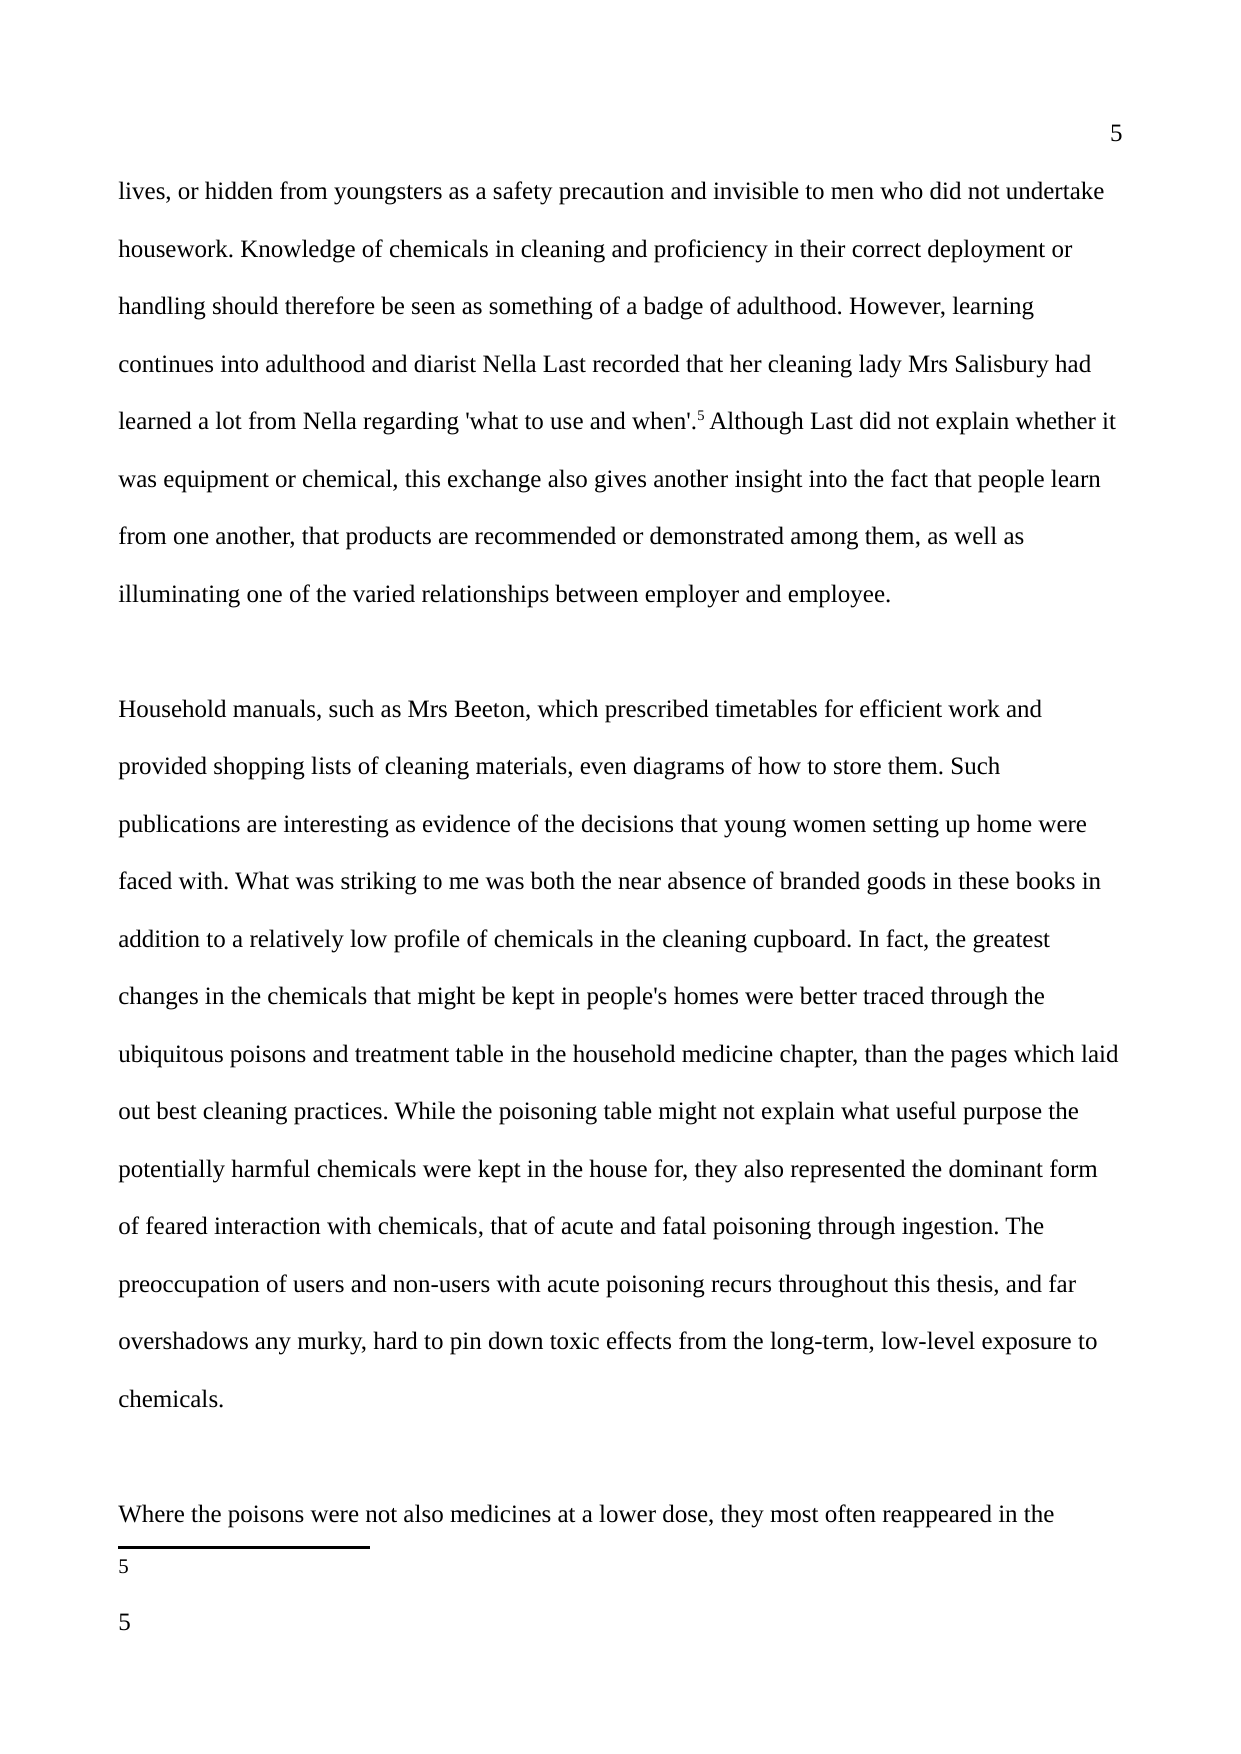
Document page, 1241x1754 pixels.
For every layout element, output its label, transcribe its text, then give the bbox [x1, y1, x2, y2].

text Where the poisons were not also medicines at a lower dose, they most often reappeared in the [118, 1499, 1122, 1528]
text Household manuals, such as Mrs Beeton, which prescribed timetables for efficient work and provided shopping lists of cleaning materials, even diagrams of how to store them. Such publications are interesting as evidence of the decisions that young women setting up home were faced with. What was striking to me was both the near absence of branded goods in these books in addition to a relatively low profile of chemicals in the cleaning cupboard. In fact, the greatest changes in the chemicals that might be kept in people's homes were better traced through the ubiquitous poisons and treatment table in the household medicine chapter, than the pages which laid out best cleaning practices. While the poisoning table might not explain what useful purpose the potentially harmful chemicals were kept in the house for, they also represented the dominant form of feared interaction with chemicals, that of acute and fatal poisoning through ingestion. The preoccupation of users and non-users with acute poisoning recurs throughout this thesis, and far overshadows any murky, hard to pin down toxic effects from the long-term, low-level exposure to chemicals. [118, 694, 1122, 1413]
text lives, or hidden from youngsters as a safety precaution and invisible to men who did not undertake housework. Knowledge of chemicals in cleaning and proficiency in their correct deployment or handling should therefore be seen as something of a badge of adulthood. However, learning continues into adulthood and diarist Nella Last recorded that her cleaning lady Mrs Salisbury had learned a lot from Nella regarding 'what to use and when'. Although Last did not explain whether it was equipment or chemical, this exchange also gives another insight into the fact that people learn from one another, that products are recommended or demonstrated among them, as well as illuminating one of the varied relationships between employer and employee. [118, 176, 1122, 608]
